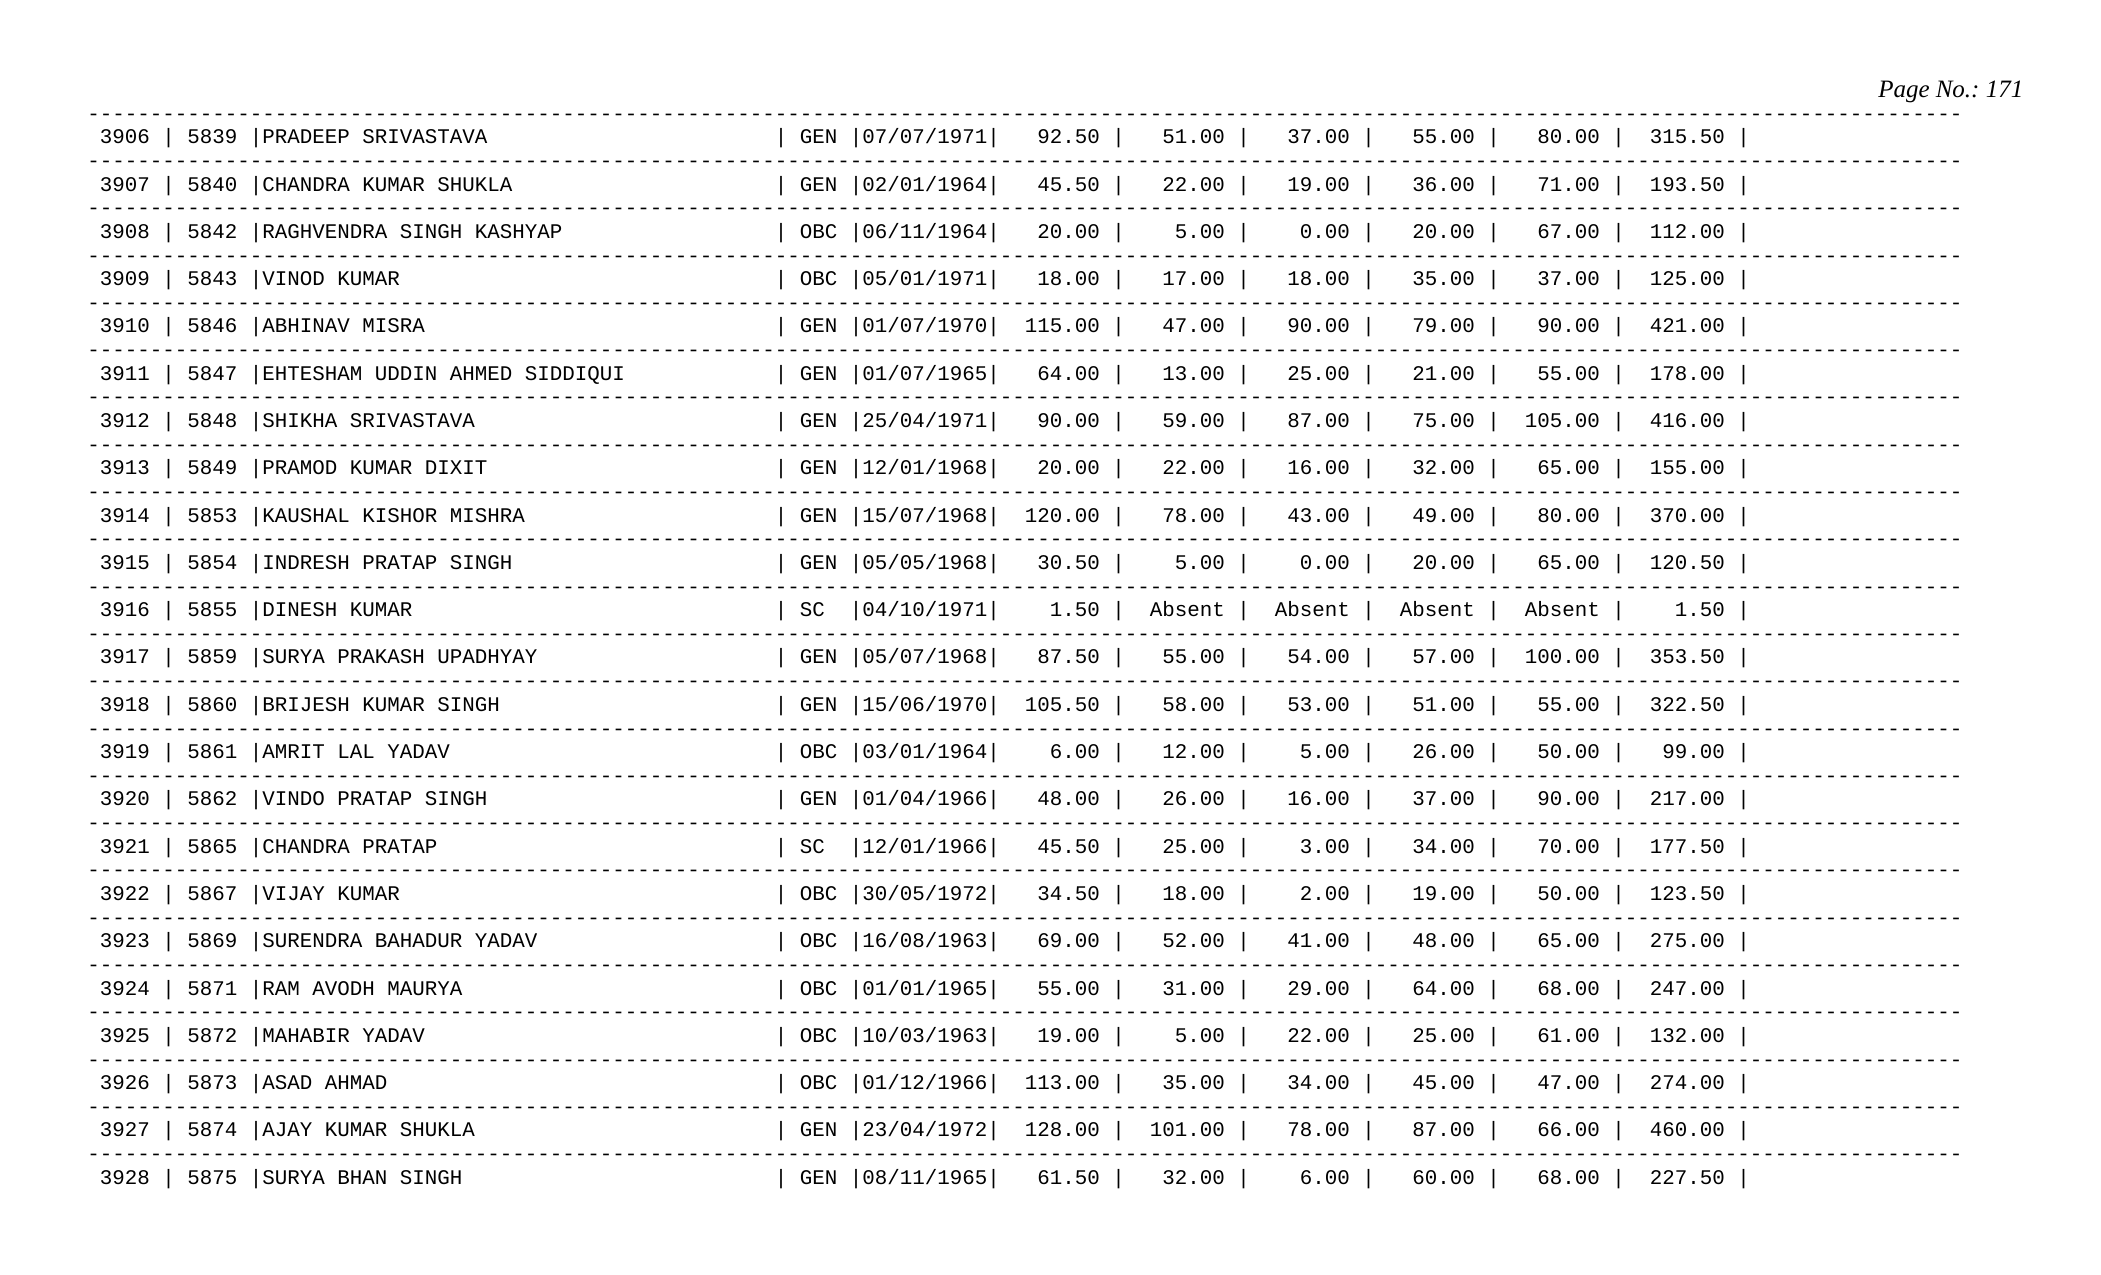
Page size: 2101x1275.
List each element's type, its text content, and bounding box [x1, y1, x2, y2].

text ------------------------------------------------------------------------------------------------------------------------------------------------------ [87, 670, 2025, 694]
text ------------------------------------------------------------------------------------------------------------------------------------------------------ [87, 339, 2025, 363]
text 3928 | 5875 |SURYA BHAN SINGH | GEN |08/11/1965| 61.50 | 32.00 | 6.00 | 60.00 | 68.00 | 227.50 | [87, 1167, 2025, 1190]
text 3910 | 5846 |ABHINAV MISRA | GEN |01/07/1970| 115.00 | 47.00 | 90.00 | 79.00 | 90.00 | 421.00 | [87, 316, 2025, 339]
text ------------------------------------------------------------------------------------------------------------------------------------------------------ [87, 292, 2025, 316]
text 3909 | 5843 |VINOD KUMAR | OBC |05/01/1971| 18.00 | 17.00 | 18.00 | 35.00 | 37.00 | 125.00 | [87, 268, 2025, 292]
text 3924 | 5871 |RAM AVODH MAURYA | OBC |01/01/1965| 55.00 | 31.00 | 29.00 | 64.00 | 68.00 | 247.00 | [87, 978, 2025, 1001]
text ------------------------------------------------------------------------------------------------------------------------------------------------------ [87, 717, 2025, 741]
text ------------------------------------------------------------------------------------------------------------------------------------------------------ [87, 1001, 2025, 1025]
text 3920 | 5862 |VINDO PRATAP SINGH | GEN |01/04/1966| 48.00 | 26.00 | 16.00 | 37.00 | 90.00 | 217.00 | [87, 788, 2025, 812]
text 3912 | 5848 |SHIKHA SRIVASTAVA | GEN |25/04/1971| 90.00 | 59.00 | 87.00 | 75.00 | 105.00 | 416.00 | [87, 410, 2025, 434]
text 3923 | 5869 |SURENDRA BAHADUR YADAV | OBC |16/08/1963| 69.00 | 52.00 | 41.00 | 48.00 | 65.00 | 275.00 | [87, 930, 2025, 954]
text ------------------------------------------------------------------------------------------------------------------------------------------------------ [87, 765, 2025, 788]
text 3914 | 5853 |KAUSHAL KISHOR MISHRA | GEN |15/07/1968| 120.00 | 78.00 | 43.00 | 49.00 | 80.00 | 370.00 | [87, 505, 2025, 528]
text ------------------------------------------------------------------------------------------------------------------------------------------------------ [87, 907, 2025, 930]
text 3927 | 5874 |AJAY KUMAR SHUKLA | GEN |23/04/1972| 128.00 | 101.00 | 78.00 | 87.00 | 66.00 | 460.00 | [87, 1119, 2025, 1143]
text ------------------------------------------------------------------------------------------------------------------------------------------------------ [87, 1048, 2025, 1072]
text ------------------------------------------------------------------------------------------------------------------------------------------------------ [87, 244, 2025, 268]
text 3926 | 5873 |ASAD AHMAD | OBC |01/12/1966| 113.00 | 35.00 | 34.00 | 45.00 | 47.00 | 274.00 | [87, 1072, 2025, 1096]
text ------------------------------------------------------------------------------------------------------------------------------------------------------ [87, 481, 2025, 505]
text 3907 | 5840 |CHANDRA KUMAR SHUKLA | GEN |02/01/1964| 45.50 | 22.00 | 19.00 | 36.00 | 71.00 | 193.50 | [87, 174, 2025, 197]
text 3919 | 5861 |AMRIT LAL YADAV | OBC |03/01/1964| 6.00 | 12.00 | 5.00 | 26.00 | 50.00 | 99.00 | [87, 741, 2025, 765]
text ------------------------------------------------------------------------------------------------------------------------------------------------------ [87, 1096, 2025, 1119]
text ------------------------------------------------------------------------------------------------------------------------------------------------------ [87, 954, 2025, 978]
text 3925 | 5872 |MAHABIR YADAV | OBC |10/03/1963| 19.00 | 5.00 | 22.00 | 25.00 | 61.00 | 132.00 | [87, 1025, 2025, 1048]
text ------------------------------------------------------------------------------------------------------------------------------------------------------ [87, 197, 2025, 221]
text ------------------------------------------------------------------------------------------------------------------------------------------------------ [87, 150, 2025, 174]
text ------------------------------------------------------------------------------------------------------------------------------------------------------ [87, 434, 2025, 457]
text 3921 | 5865 |CHANDRA PRATAP | SC |12/01/1966| 45.50 | 25.00 | 3.00 | 34.00 | 70.00 | 177.50 | [87, 836, 2025, 859]
text ------------------------------------------------------------------------------------------------------------------------------------------------------ [87, 103, 2025, 126]
text ------------------------------------------------------------------------------------------------------------------------------------------------------ [87, 859, 2025, 883]
text ------------------------------------------------------------------------------------------------------------------------------------------------------ [87, 812, 2025, 836]
text 3918 | 5860 |BRIJESH KUMAR SINGH | GEN |15/06/1970| 105.50 | 58.00 | 53.00 | 51.00 | 55.00 | 322.50 | [87, 694, 2025, 717]
text 3916 | 5855 |DINESH KUMAR | SC |04/10/1971| 1.50 | Absent | Absent | Absent | Absent | 1.50 | [87, 599, 2025, 623]
text 3913 | 5849 |PRAMOD KUMAR DIXIT | GEN |12/01/1968| 20.00 | 22.00 | 16.00 | 32.00 | 65.00 | 155.00 | [87, 457, 2025, 481]
text ------------------------------------------------------------------------------------------------------------------------------------------------------ [87, 386, 2025, 410]
text 3922 | 5867 |VIJAY KUMAR | OBC |30/05/1972| 34.50 | 18.00 | 2.00 | 19.00 | 50.00 | 123.50 | [87, 883, 2025, 907]
text 3908 | 5842 |RAGHVENDRA SINGH KASHYAP | OBC |06/11/1964| 20.00 | 5.00 | 0.00 | 20.00 | 67.00 | 112.00 | [87, 221, 2025, 244]
text ------------------------------------------------------------------------------------------------------------------------------------------------------ [87, 623, 2025, 647]
text 3917 | 5859 |SURYA PRAKASH UPADHYAY | GEN |05/07/1968| 87.50 | 55.00 | 54.00 | 57.00 | 100.00 | 353.50 | [87, 647, 2025, 670]
text 3906 | 5839 |PRADEEP SRIVASTAVA | GEN |07/07/1971| 92.50 | 51.00 | 37.00 | 55.00 | 80.00 | 315.50 | [87, 126, 2025, 150]
text ------------------------------------------------------------------------------------------------------------------------------------------------------ [87, 576, 2025, 599]
text ------------------------------------------------------------------------------------------------------------------------------------------------------ [87, 1143, 2025, 1167]
text ------------------------------------------------------------------------------------------------------------------------------------------------------ [87, 528, 2025, 552]
text 3911 | 5847 |EHTESHAM UDDIN AHMED SIDDIQUI | GEN |01/07/1965| 64.00 | 13.00 | 25.00 | 21.00 | 55.00 | 178.00 | [87, 363, 2025, 386]
text 3915 | 5854 |INDRESH PRATAP SINGH | GEN |05/05/1968| 30.50 | 5.00 | 0.00 | 20.00 | 65.00 | 120.50 | [87, 552, 2025, 576]
